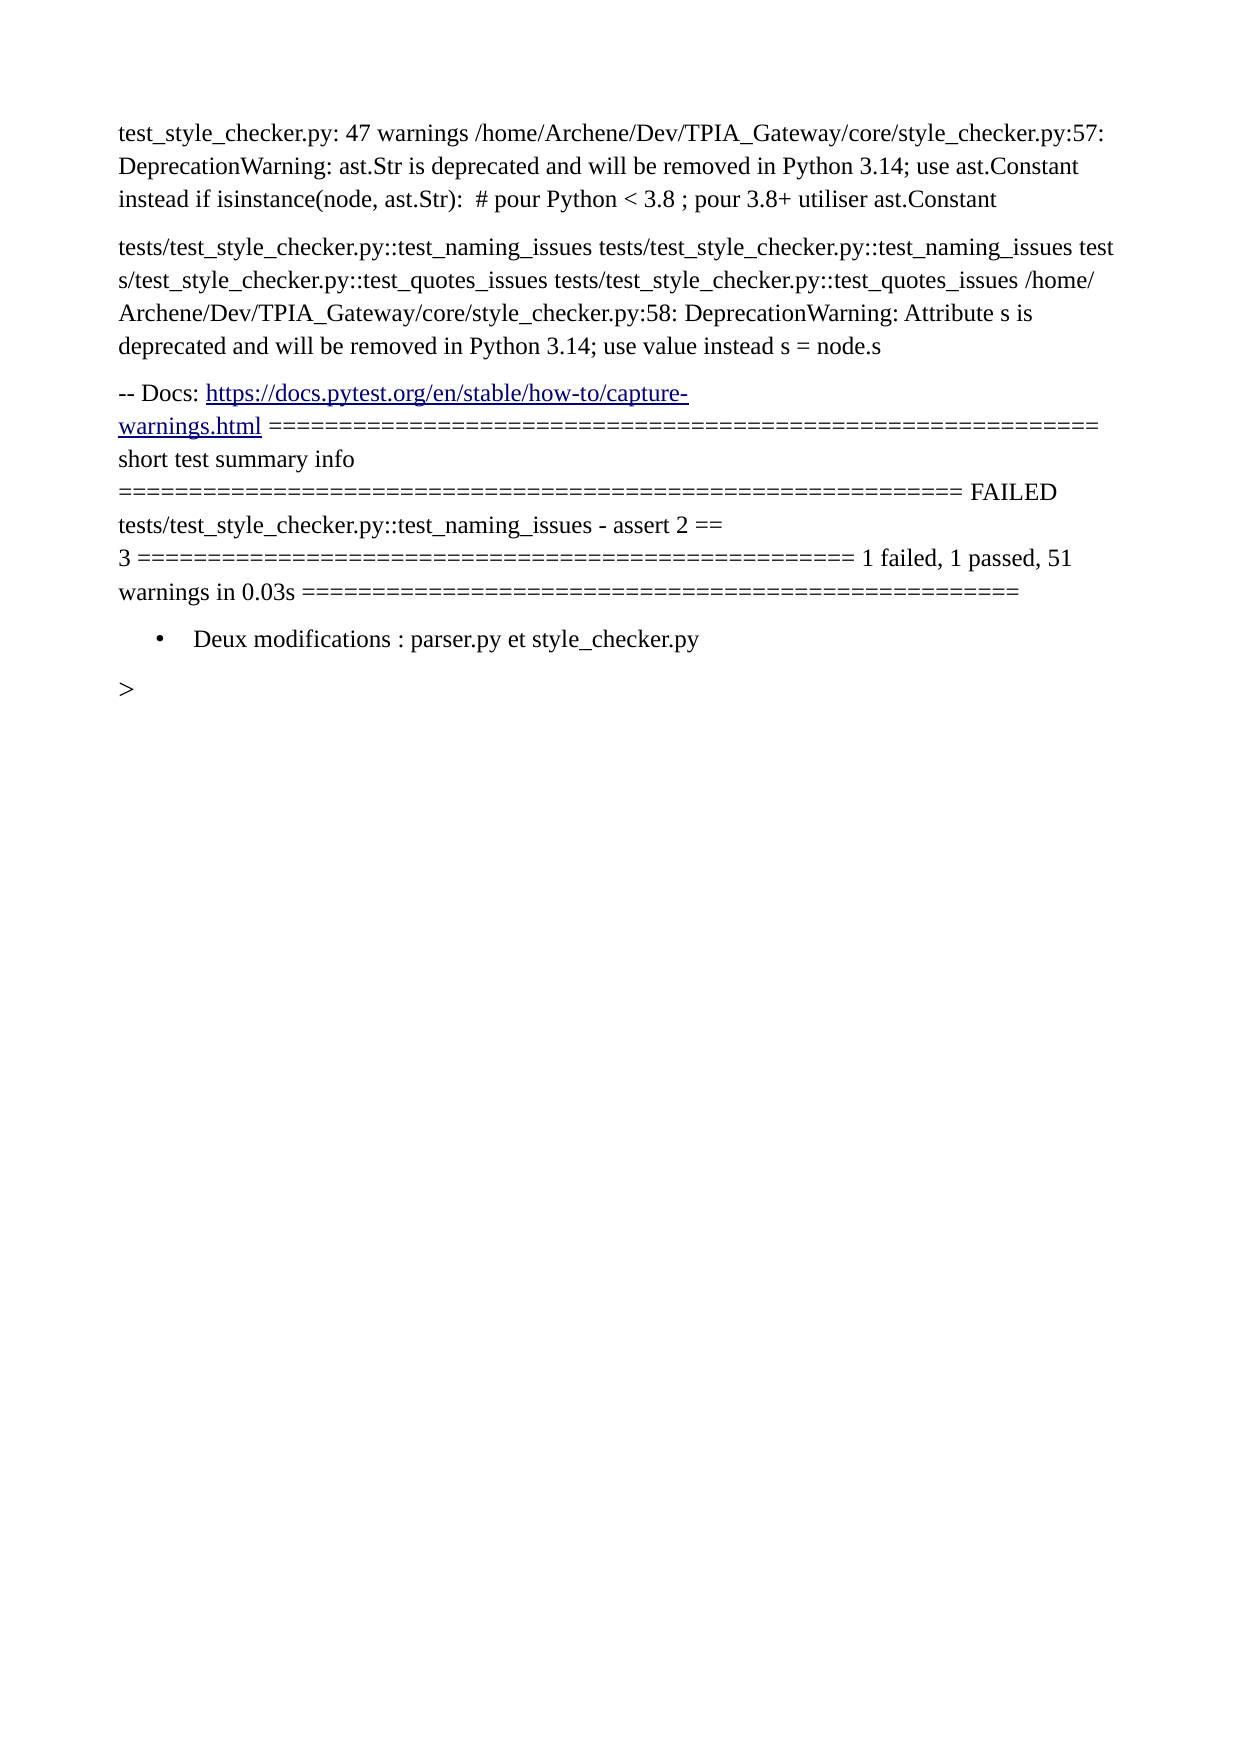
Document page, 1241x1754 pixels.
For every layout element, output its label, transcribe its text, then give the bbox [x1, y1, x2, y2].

text tests/test_style_checker.py::test_naming_issues tests/test_style_checker.py::test_naming_issues tests/test_style_checker.py::test_quotes_issues tests/test_style_checker.py::test_quotes_issues /home/Archene/Dev/TPIA_Gateway/core/style_checker.py:58: DeprecationWarning: Attribute s is deprecated and will be removed in Python 3.14; use value instead s = node.s [118, 232, 1122, 359]
text -- Docs: https://docs.pytest.org/en/stable/how-to/capture-warnings.html =========================================================== short test summary info ============================================================ FAILED tests/test_style_checker.py::test_naming_issues - assert 2 == 3 =================================================== 1 failed, 1 passed, 51 warnings in 0.03s =================================================== [118, 378, 1122, 605]
list Deux modifications : parser.py et style_checker.py [156, 624, 1122, 653]
text test_style_checker.py: 47 warnings /home/Archene/Dev/TPIA_Gateway/core/style_checker.py:57: DeprecationWarning: ast.Str is deprecated and will be removed in Python 3.14; use ast.Constant instead if isinstance(node, ast.Str): # pour Python < 3.8 ; pour 3.8+ utiliser ast.Constant [118, 118, 1122, 213]
text > [118, 672, 1122, 705]
